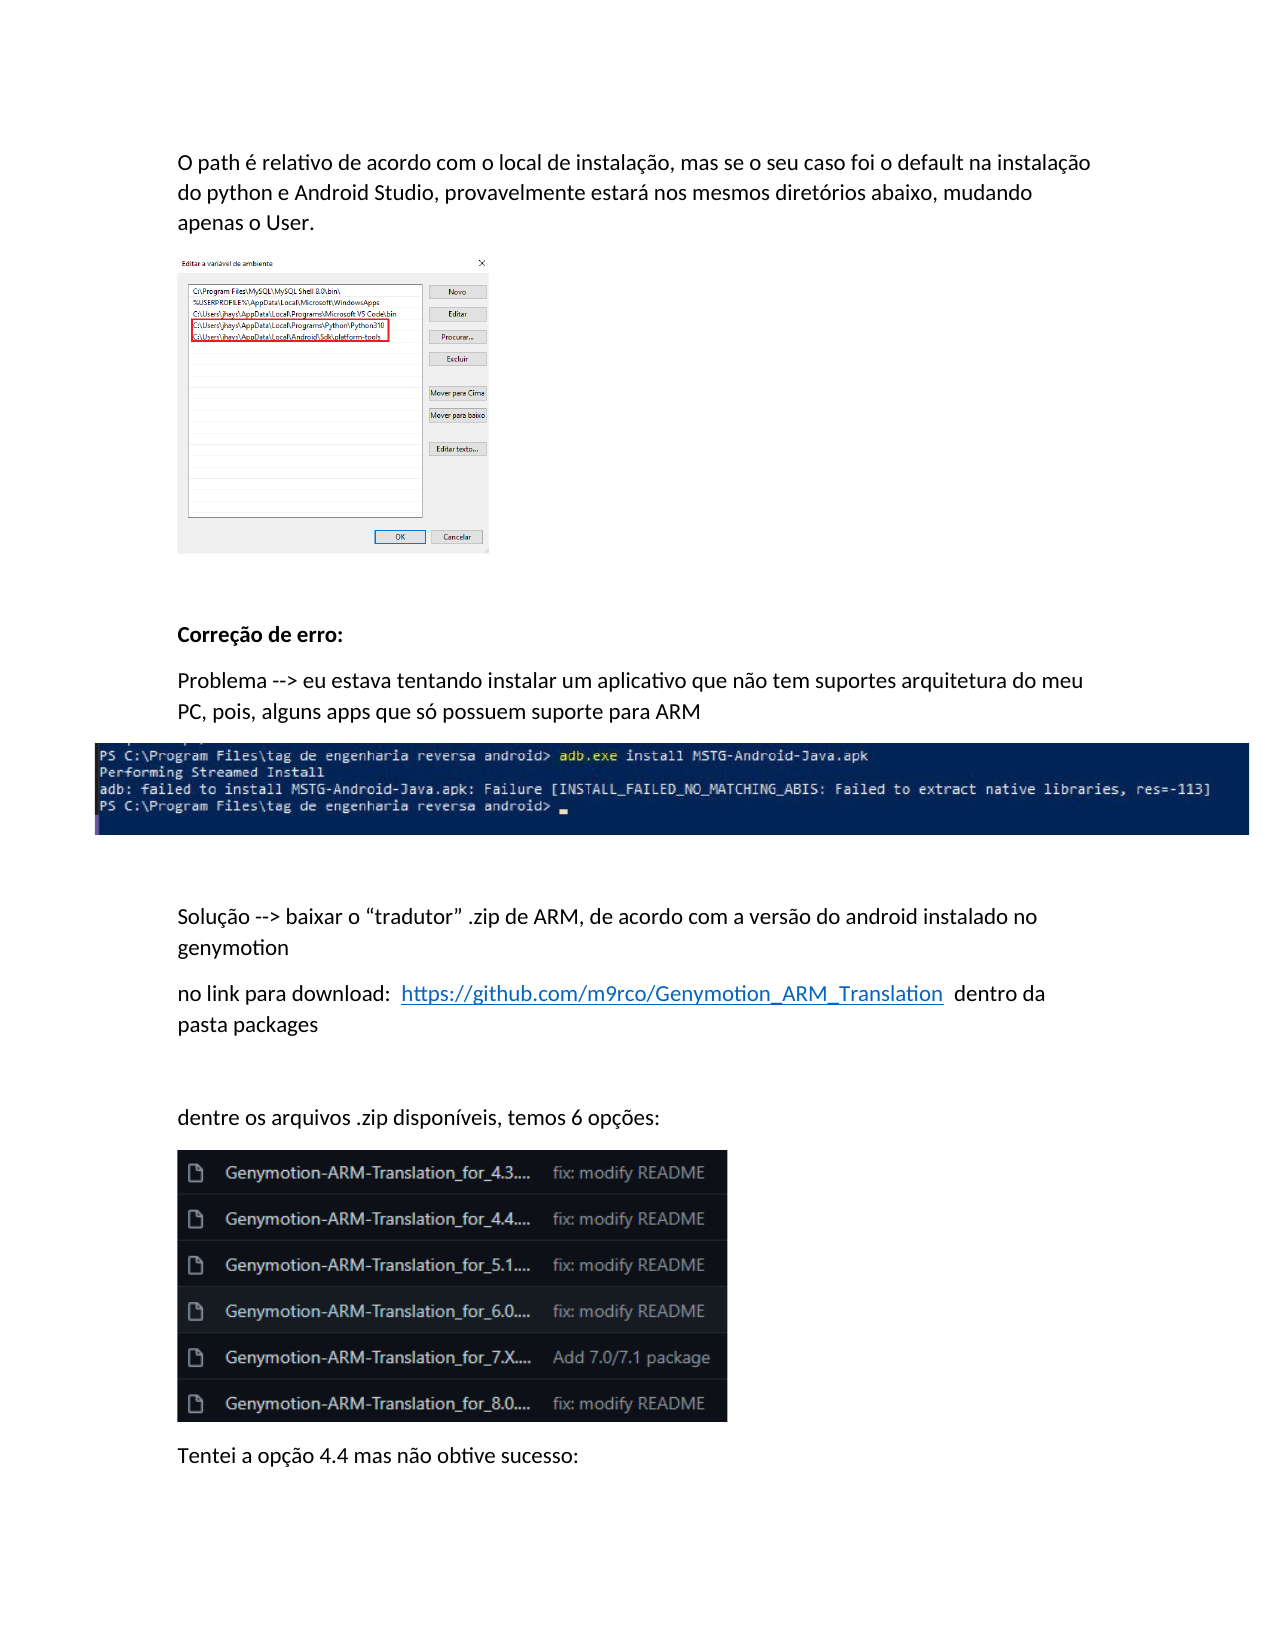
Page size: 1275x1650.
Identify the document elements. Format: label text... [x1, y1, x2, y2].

text Correção de erro: [177, 620, 1098, 648]
picture [177, 255, 489, 554]
text dentre os arquivos .zip disponíveis, temos 6 opções: [177, 1103, 1098, 1132]
text Solução --> baixar o “tradutor” .zip de ARM, de acordo com a versão do android instalado no genymotion [177, 902, 1098, 961]
text no link para download: https://github.com/m9rco/Genymotion_ARM_Translation dentro da pasta packages [177, 979, 1098, 1038]
text O path é relativo de acordo com o local de instalação, mas se o seu caso foi o default na instalação do python e Android Studio, provavelmente estará nos mesmos diretórios abaixo, mudando apenas o User. [177, 148, 1098, 236]
text Problema --> eu estava tentando instalar um aplicativo que não tem suportes arquitetura do meu PC, pois, alguns apps que só possuem suporte para ARM [177, 667, 1098, 725]
text Tentei a opção 4.4 mas não obtive sucesso: [177, 1441, 1098, 1469]
picture [94, 743, 1250, 835]
picture [177, 1150, 728, 1422]
